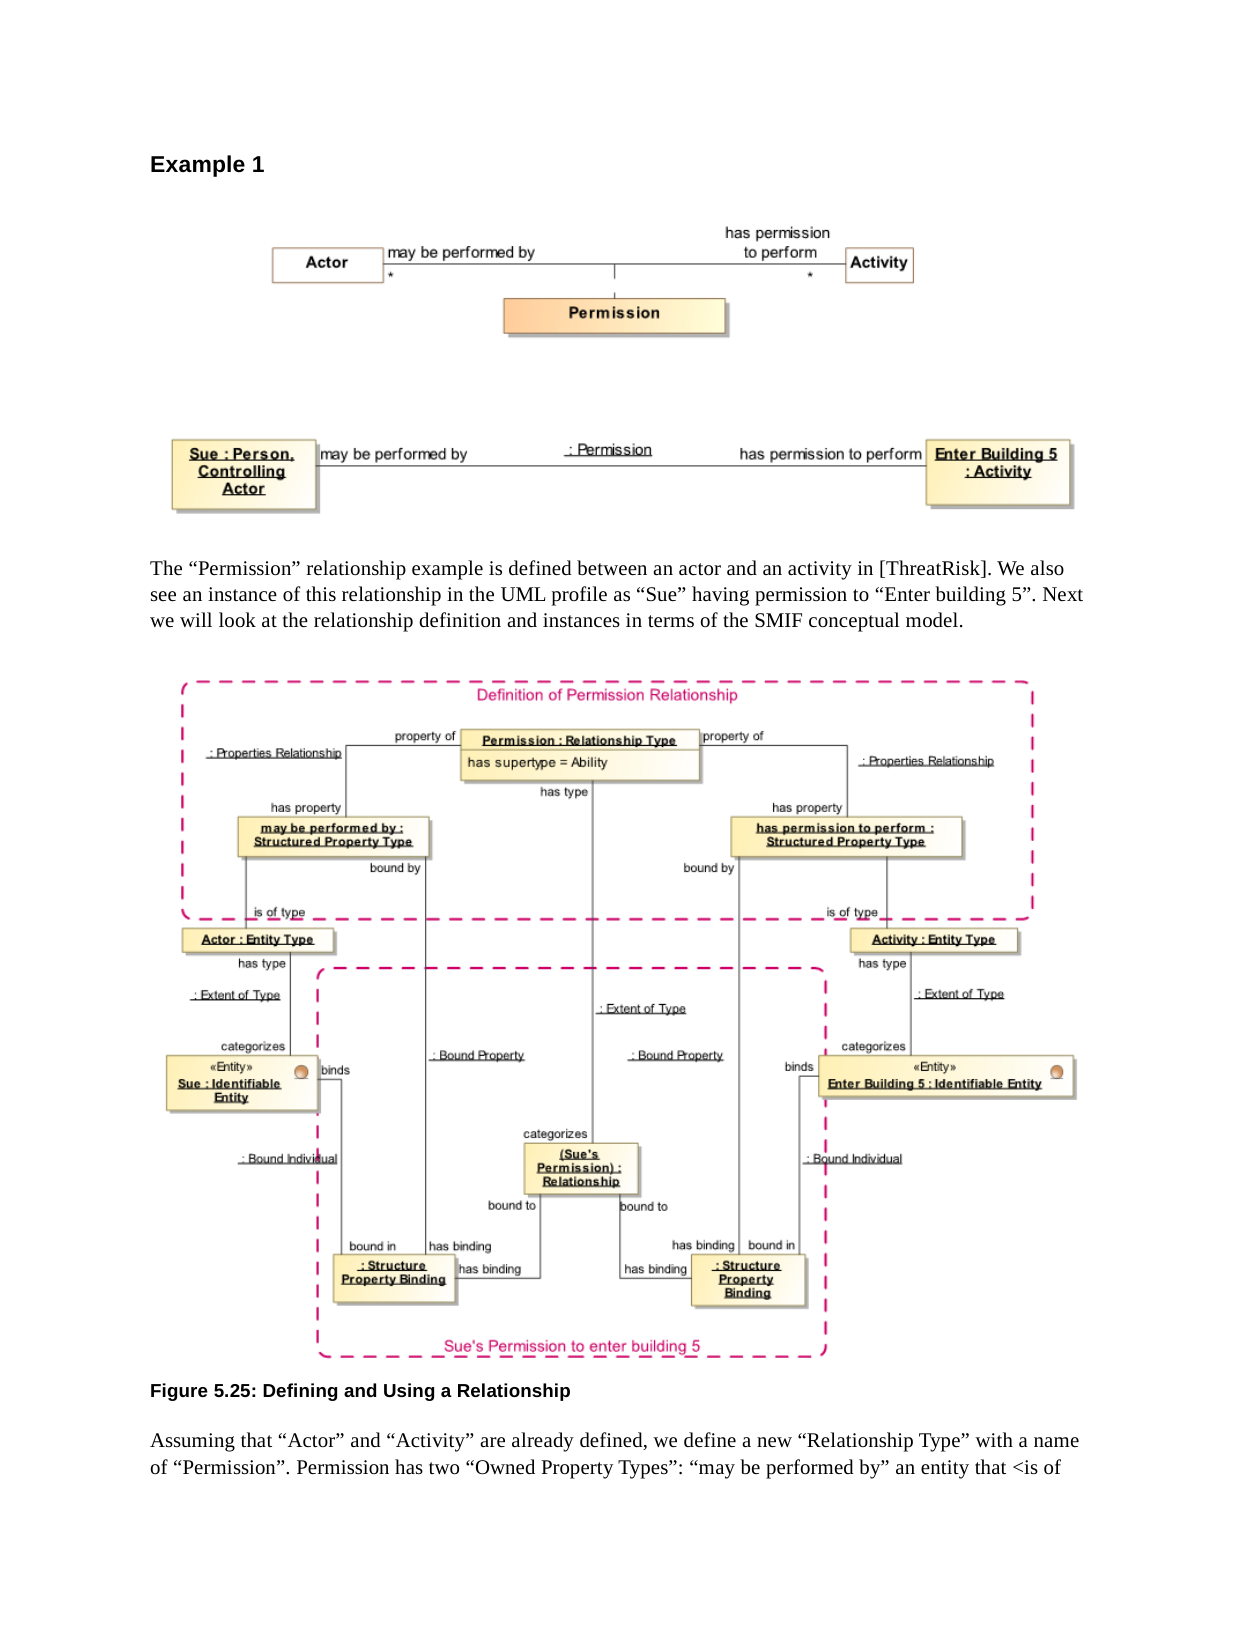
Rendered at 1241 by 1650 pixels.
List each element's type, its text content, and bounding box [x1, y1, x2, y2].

picture [150, 200, 1090, 530]
text [150, 647, 1090, 664]
text [150, 189, 1090, 200]
picture [150, 664, 1090, 1374]
text Example 1 [150, 150, 1090, 177]
text Figure 5.25: Defining and Using a Relationship [150, 1374, 1090, 1402]
text Assuming that “Actor” and “Activity” are already defined, we define a new “Relationship Type” with a name of “Permission”. Permission has two “Owned Property Types”: “may be performed by” an entity that <is of [150, 1402, 1090, 1478]
text The “Permission” relationship example is defined between an actor and an activity in [ThreatRisk]. We also see an instance of this relationship in the UML profile as “Sue” having permission to “Enter building 5”. Next we will look at the relationship definition and instances in terms of the SMIF conceptual model. [150, 530, 1090, 632]
